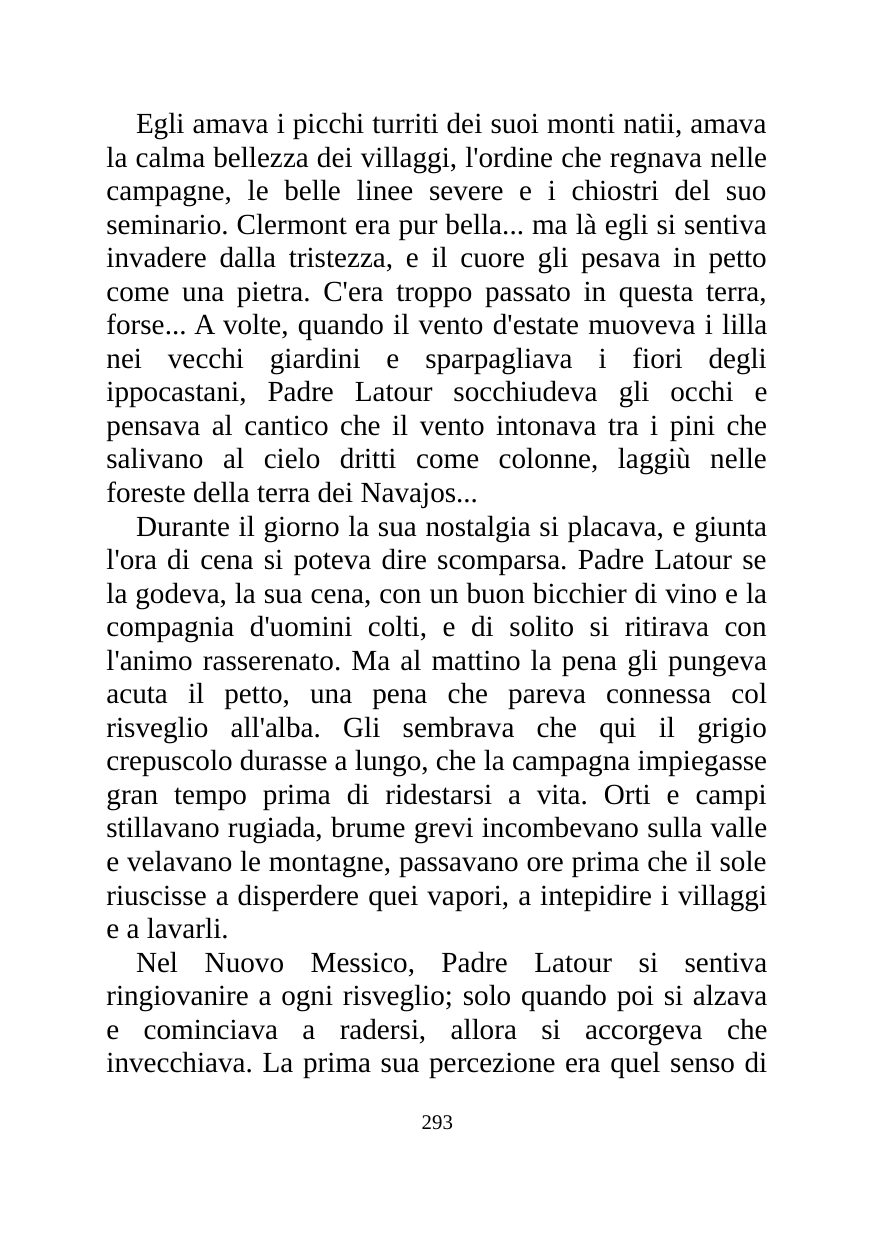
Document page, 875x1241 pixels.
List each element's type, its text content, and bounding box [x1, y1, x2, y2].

text Egli amava i picchi turriti dei suoi monti natii, amava la calma bellezza dei villaggi, l'ordine che regnava nelle campagne, le belle linee severe e i chiostri del suo seminario. Clermont era pur bella... ma là egli si sentiva invadere dalla tristezza, e il cuore gli pesava in petto come una pietra. C'era troppo passato in questa terra, forse... A volte, quando il vento d'estate muoveva i lilla nei vecchi giardini e sparpagliava i fiori degli ippocastani, Padre Latour socchiudeva gli occhi e pensava al cantico che il vento intonava tra i pini che salivano al cielo dritti come colonne, laggiù nelle foreste della terra dei Navajos... [106, 106, 768, 509]
text Durante il giorno la sua nostalgia si placava, e giunta l'ora di cena si poteva dire scomparsa. Padre Latour se la godeva, la sua cena, con un buon bicchier di vino e la compagnia d'uomini colti, e di solito si ritirava con l'animo rasserenato. Ma al mattino la pena gli pungeva acuta il petto, una pena che pareva connessa col risveglio all'alba. Gli sembrava che qui il grigio crepuscolo durasse a lungo, che la campagna impiegasse gran tempo prima di ridestarsi a vita. Orti e campi stillavano rugiada, brume grevi incombevano sulla valle e velavano le montagne, passavano ore prima che il sole riuscisse a disperdere quei vapori, a intepidire i villaggi e a lavarli. [106, 509, 768, 945]
text Nel Nuovo Messico, Padre Latour si sentiva ringiovanire a ogni risveglio; solo quando poi si alzava e cominciava a radersi, allora si accorgeva che invecchiava. La prima sua percezione era quel senso di [106, 945, 768, 1079]
